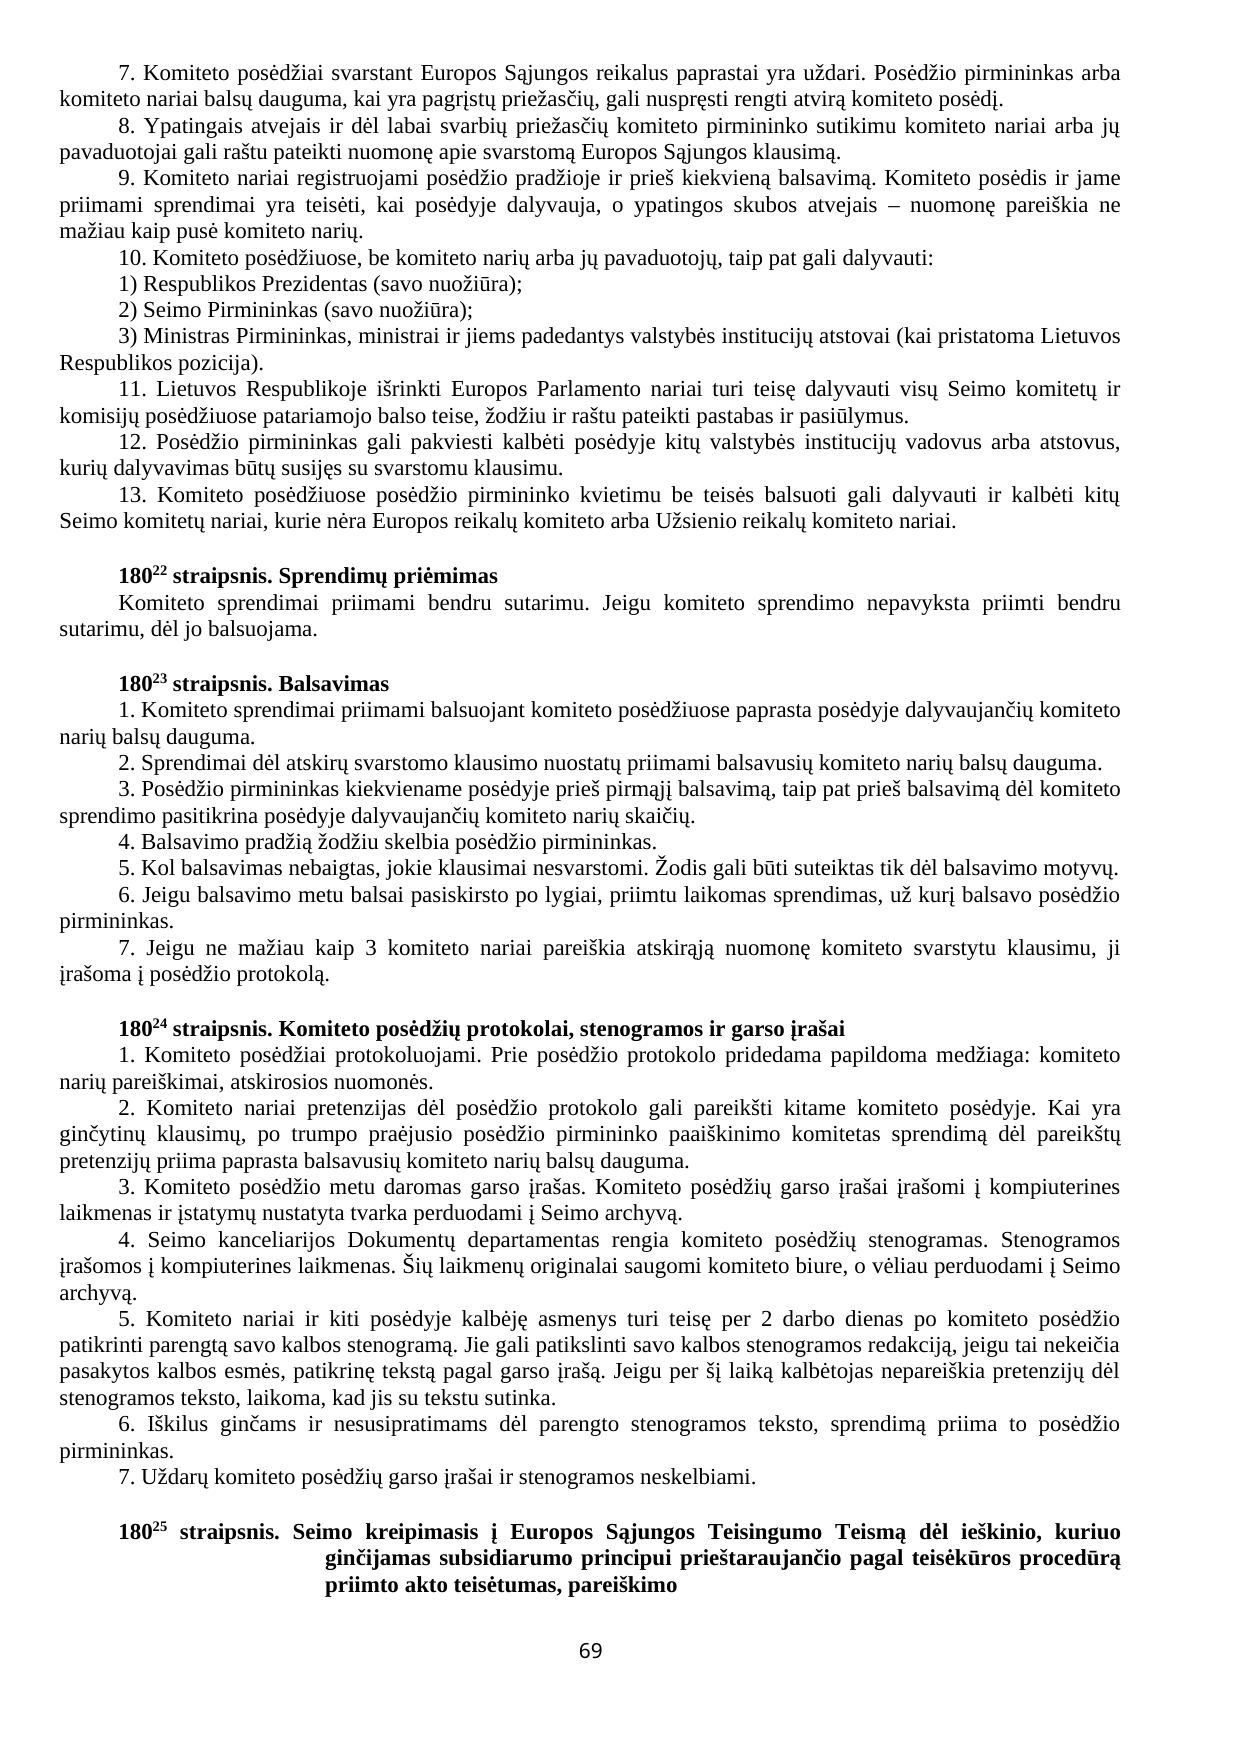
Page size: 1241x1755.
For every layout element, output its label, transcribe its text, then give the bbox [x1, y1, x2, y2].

text 2. Sprendimai dėl atskirų svarstomo klausimo nuostatų priimami balsavusių komiteto narių balsų dauguma. [59, 749, 1122, 775]
text 11. Lietuvos Respublikoje išrinkti Europos Parlamento nariai turi teisę dalyvauti visų Seimo komitetų ir komisijų posėdžiuose patariamojo balso teise, žodžiu ir raštu pateikti pastabas ir pasiūlymus. [59, 375, 1122, 428]
text 9. Komiteto nariai registruojami posėdžio pradžioje ir prieš kiekvieną balsavimą. Komiteto posėdis ir jame priimami sprendimai yra teisėti, kai posėdyje dalyvauja, o ypatingos skubos atvejais – nuomonę pareiškia ne mažiau kaip pusė komiteto narių. [59, 164, 1122, 243]
text 1. Komiteto posėdžiai protokoluojami. Prie posėdžio protokolo pridedama papildoma medžiaga: komiteto narių pareiškimai, atskirosios nuomonės. [59, 1041, 1122, 1094]
text 3) Ministras Pirmininkas, ministrai ir jiems padedantys valstybės institucijų atstovai (kai pristatoma Lietuvos Respublikos pozicija). [59, 323, 1122, 375]
text 18023 straipsnis. Balsavimas [59, 670, 1122, 696]
text 1. Komiteto sprendimai priimami balsuojant komiteto posėdžiuose paprasta posėdyje dalyvaujančių komiteto narių balsų dauguma. [59, 696, 1122, 749]
text 6. Iškilus ginčams ir nesusipratimams dėl parengto stenogramos teksto, sprendimą priima to posėdžio pirmininkas. [59, 1410, 1122, 1463]
text 6. Jeigu balsavimo metu balsai pasiskirsto po lygiai, priimtu laikomas sprendimas, už kurį balsavo posėdžio pirmininkas. [59, 881, 1122, 933]
text 2. Komiteto nariai pretenzijas dėl posėdžio protokolo gali pareikšti kitame komiteto posėdyje. Kai yra ginčytinų klausimų, po trumpo praėjusio posėdžio pirmininko paaiškinimo komitetas sprendimą dėl pareikštų pretenzijų priima paprasta balsavusių komiteto narių balsų dauguma. [59, 1094, 1122, 1173]
text 5. Kol balsavimas nebaigtas, jokie klausimai nesvarstomi. Žodis gali būti suteiktas tik dėl balsavimo motyvų. [59, 854, 1122, 881]
text 3. Komiteto posėdžio metu daromas garso įrašas. Komiteto posėdžių garso įrašai įrašomi į kompiuterines laikmenas ir įstatymų nustatyta tvarka perduodami į Seimo archyvą. [59, 1173, 1122, 1226]
text 2) Seimo Pirmininkas (savo nuožiūra); [59, 296, 1122, 323]
text 4. Balsavimo pradžią žodžiu skelbia posėdžio pirmininkas. [59, 828, 1122, 854]
text 4. Seimo kanceliarijos Dokumentų departamentas rengia komiteto posėdžių stenogramas. Stenogramos įrašomos į kompiuterines laikmenas. Šių laikmenų originalai saugomi komiteto biure, o vėliau perduodami į Seimo archyvą. [59, 1226, 1122, 1305]
text 12. Posėdžio pirmininkas gali pakviesti kalbėti posėdyje kitų valstybės institucijų vadovus arba atstovus, kurių dalyvavimas būtų susijęs su svarstomu klausimu. [59, 428, 1122, 481]
text 7. Komiteto posėdžiai svarstant Europos Sąjungos reikalus paprastai yra uždari. Posėdžio pirmininkas arba komiteto nariai balsų dauguma, kai yra pagrįstų priežasčių, gali nuspręsti rengti atvirą komiteto posėdį. [59, 59, 1122, 112]
text 8. Ypatingais atvejais ir dėl labai svarbių priežasčių komiteto pirmininko sutikimu komiteto nariai arba jų pavaduotojai gali raštu pateikti nuomonę apie svarstomą Europos Sąjungos klausimą. [59, 112, 1122, 164]
text 18022 straipsnis. Sprendimų priėmimas [59, 562, 1122, 588]
text 1) Respublikos Prezidentas (savo nuožiūra); [59, 270, 1122, 296]
text 18025 straipsnis. Seimo kreipimasis į Europos Sąjungos Teisingumo Teismą dėl ieškinio, kuriuo ginčijamas subsidiarumo principui prieštaraujančio pagal teisėkūros procedūrą priimto akto teisėtumas, pareiškimo [118, 1518, 1122, 1597]
text 3. Posėdžio pirmininkas kiekviename posėdyje prieš pirmąjį balsavimą, taip pat prieš balsavimą dėl komiteto sprendimo pasitikrina posėdyje dalyvaujančių komiteto narių skaičių. [59, 775, 1122, 828]
text 5. Komiteto nariai ir kiti posėdyje kalbėję asmenys turi teisę per 2 darbo dienas po komiteto posėdžio patikrinti parengtą savo kalbos stenogramą. Jie gali patikslinti savo kalbos stenogramos redakciją, jeigu tai nekeičia pasakytos kalbos esmės, patikrinę tekstą pagal garso įrašą. Jeigu per šį laiką kalbėtojas nepareiškia pretenzijų dėl stenogramos teksto, laikoma, kad jis su tekstu sutinka. [59, 1305, 1122, 1410]
text 10. Komiteto posėdžiuose, be komiteto narių arba jų pavaduotojų, taip pat gali dalyvauti: [59, 243, 1122, 270]
text Komiteto sprendimai priimami bendru sutarimu. Jeigu komiteto sprendimo nepavyksta priimti bendru sutarimu, dėl jo balsuojama. [59, 588, 1122, 641]
text 18024 straipsnis. Komiteto posėdžių protokolai, stenogramos ir garso įrašai [59, 1015, 1122, 1041]
text 13. Komiteto posėdžiuose posėdžio pirmininko kvietimu be teisės balsuoti gali dalyvauti ir kalbėti kitų Seimo komitetų nariai, kurie nėra Europos reikalų komiteto arba Užsienio reikalų komiteto nariai. [59, 481, 1122, 533]
text 7. Uždarų komiteto posėdžių garso įrašai ir stenogramos neskelbiami. [59, 1463, 1122, 1489]
text 7. Jeigu ne mažiau kaip 3 komiteto nariai pareiškia atskirąją nuomonę komiteto svarstytu klausimu, ji įrašoma į posėdžio protokolą. [59, 933, 1122, 986]
